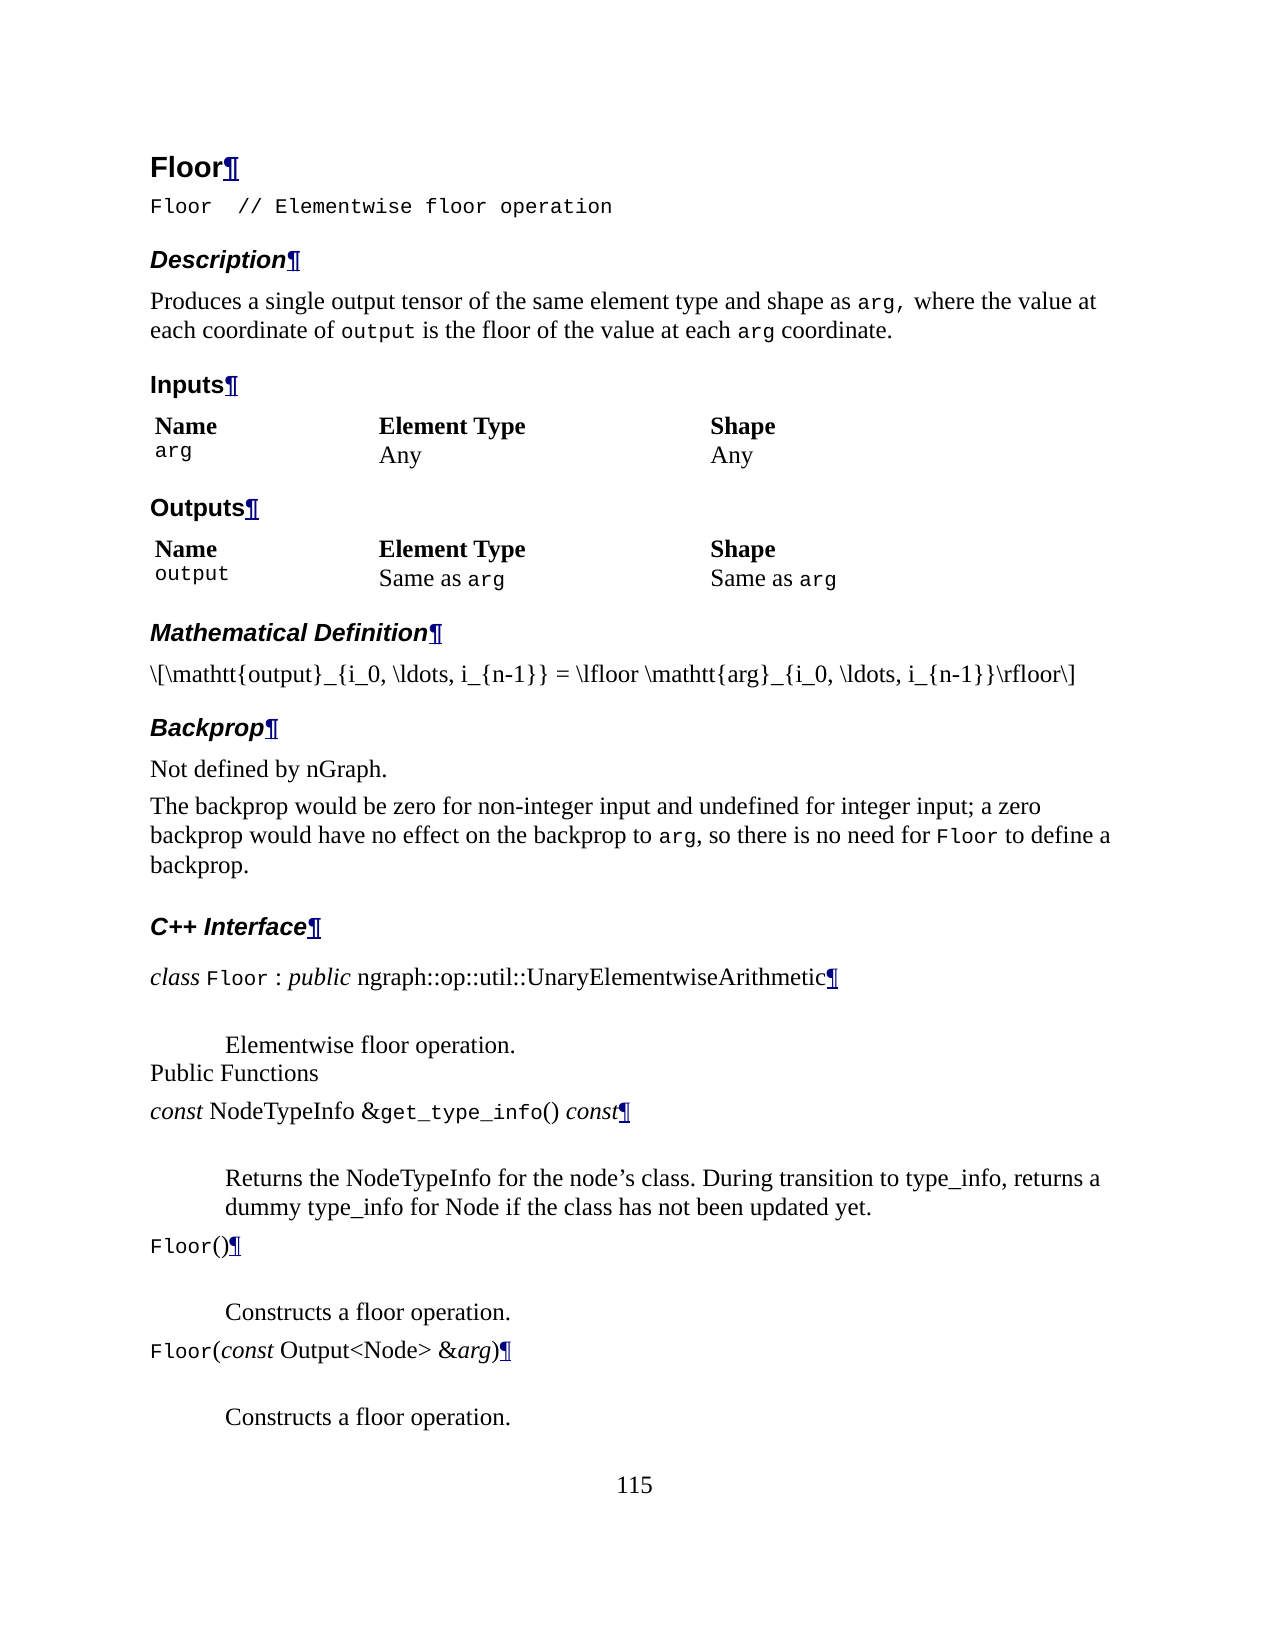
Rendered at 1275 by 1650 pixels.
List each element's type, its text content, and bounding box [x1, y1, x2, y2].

text Returns the NodeTypeInfo for the node’s class. During transition to type_info, returns a dummy type_info for Node if the class has not been updated yet. [225, 1163, 1125, 1221]
table_cell arg [150, 440, 374, 468]
subtitle Inputs¶ [150, 370, 1125, 398]
subtitle Outputs¶ [150, 493, 1125, 522]
text Floor // Elementwise floor operation [150, 196, 1125, 220]
subtitle Mathematical Definition¶ [150, 618, 1125, 646]
text class Floor : public ngraph::op::util::UnaryElementwiseArithmetic¶ [150, 962, 1125, 1021]
text Produces a single output tensor of the same element type and shape as arg, where the value at each coordinate of output is the floor of the value at each arg coordinate. [150, 286, 1125, 345]
text Constructs a floor operation. [225, 1297, 1125, 1326]
text Floor()¶ [150, 1230, 1125, 1288]
table_header Element Type [374, 535, 706, 563]
table_header Shape [706, 535, 1125, 563]
subtitle Floor¶ [150, 150, 1125, 183]
table_cell output [150, 563, 374, 593]
table_cell Any [706, 440, 1125, 468]
table_header Name [150, 411, 374, 440]
table_header Shape [706, 411, 1125, 440]
table_header Element Type [374, 411, 706, 440]
subtitle Backprop¶ [150, 713, 1125, 741]
table_cell Same as arg [374, 563, 706, 593]
table_cell Same as arg [706, 563, 1125, 593]
text Not defined by nGraph. [150, 754, 1125, 782]
text Floor(const Output<Node> &arg)¶ [150, 1335, 1125, 1393]
text Elementwise floor operation. [225, 1030, 1125, 1058]
table_cell Any [374, 440, 706, 468]
table_header Name [150, 535, 374, 563]
subtitle C++ Interface¶ [150, 912, 1125, 941]
text Constructs a floor operation. [225, 1402, 1125, 1431]
text \[\mathtt{output}_{i_0, \ldots, i_{n-1}} = \lfloor \mathtt{arg}_{i_0, \ldots, i_{n-1}}\rfloor\] [150, 659, 1125, 688]
text The backprop would be zero for non-integer input and undefined for integer input; a zero backprop would have no effect on the backprop to arg, so there is no need for Floor to define a backprop. [150, 791, 1125, 878]
subtitle Description¶ [150, 245, 1125, 273]
text const NodeTypeInfo &get_type_info() const¶ [150, 1096, 1125, 1154]
text Public Functions [150, 1058, 1125, 1087]
